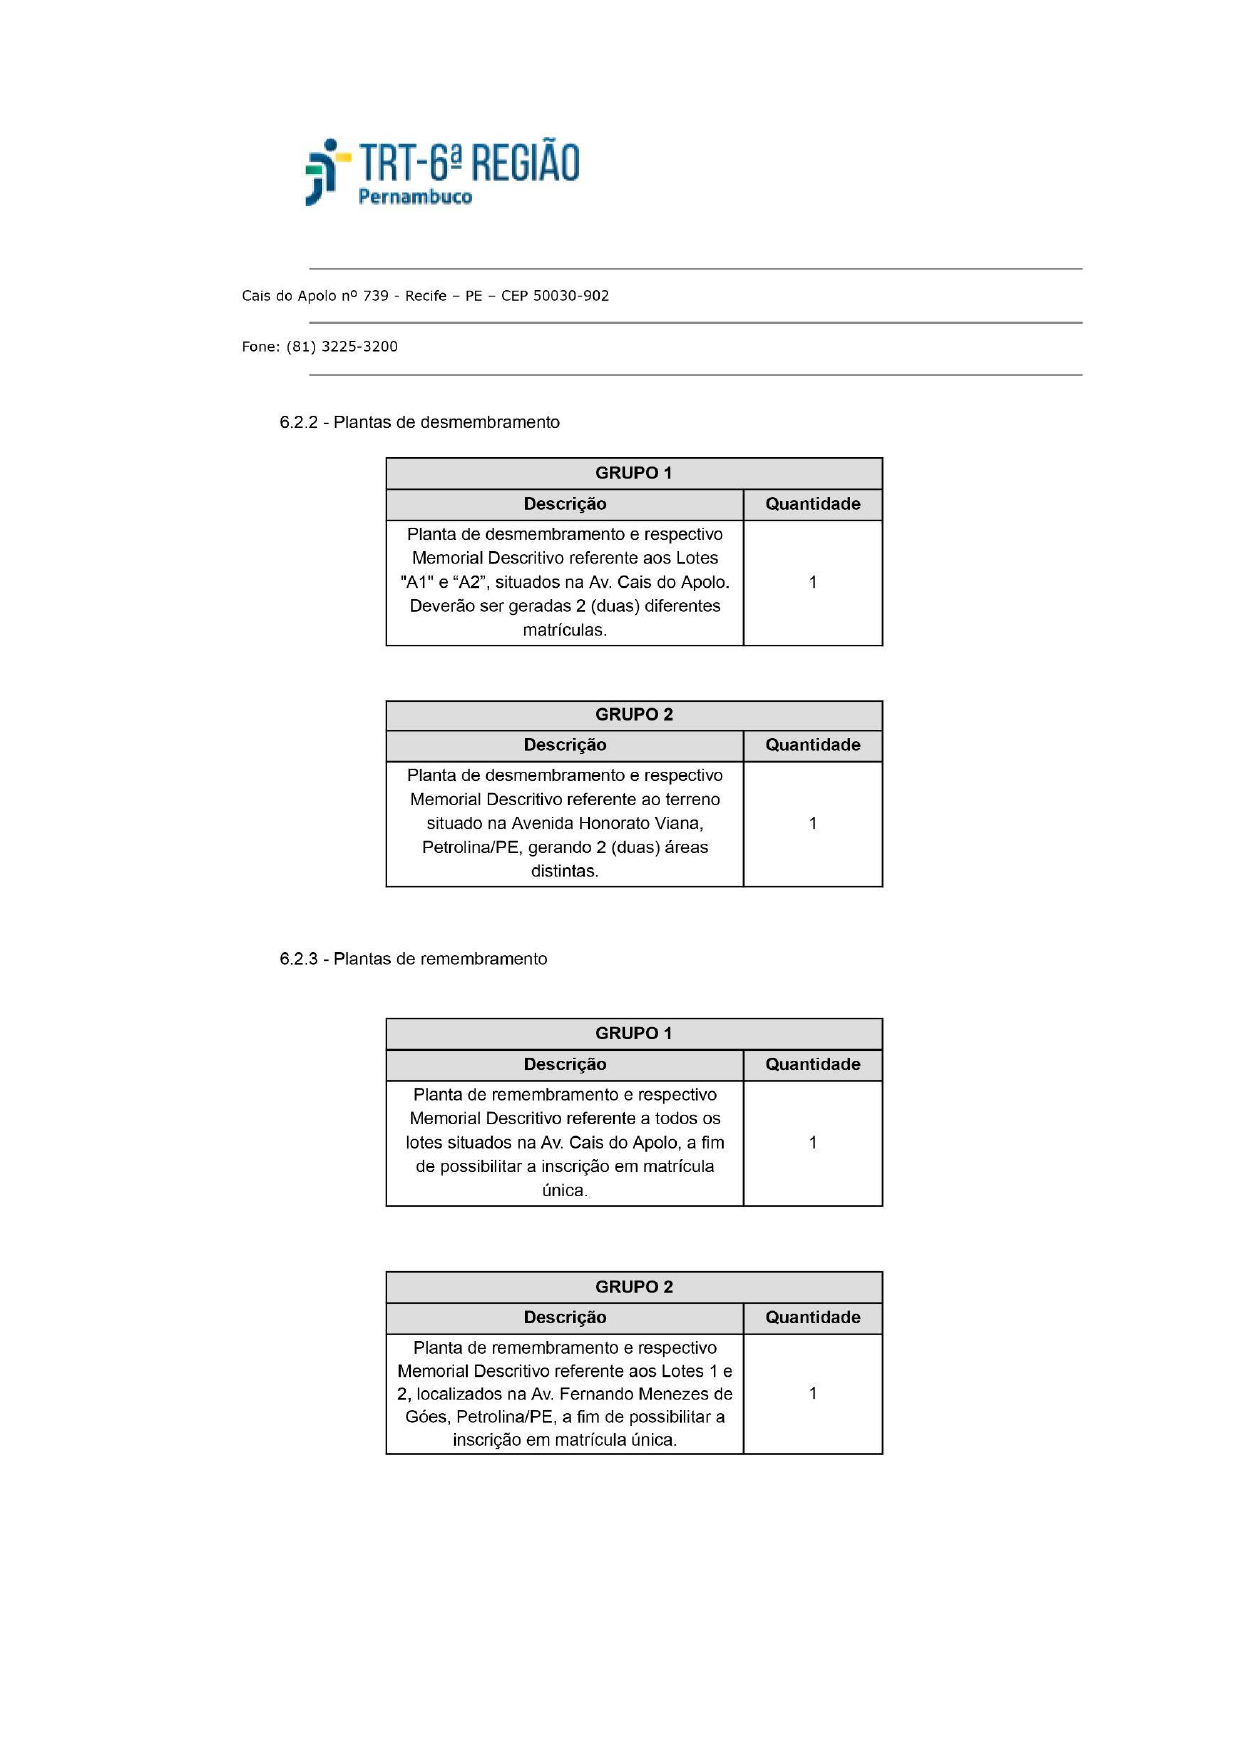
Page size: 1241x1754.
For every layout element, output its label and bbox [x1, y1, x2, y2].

picture [118, 63, 1152, 1524]
